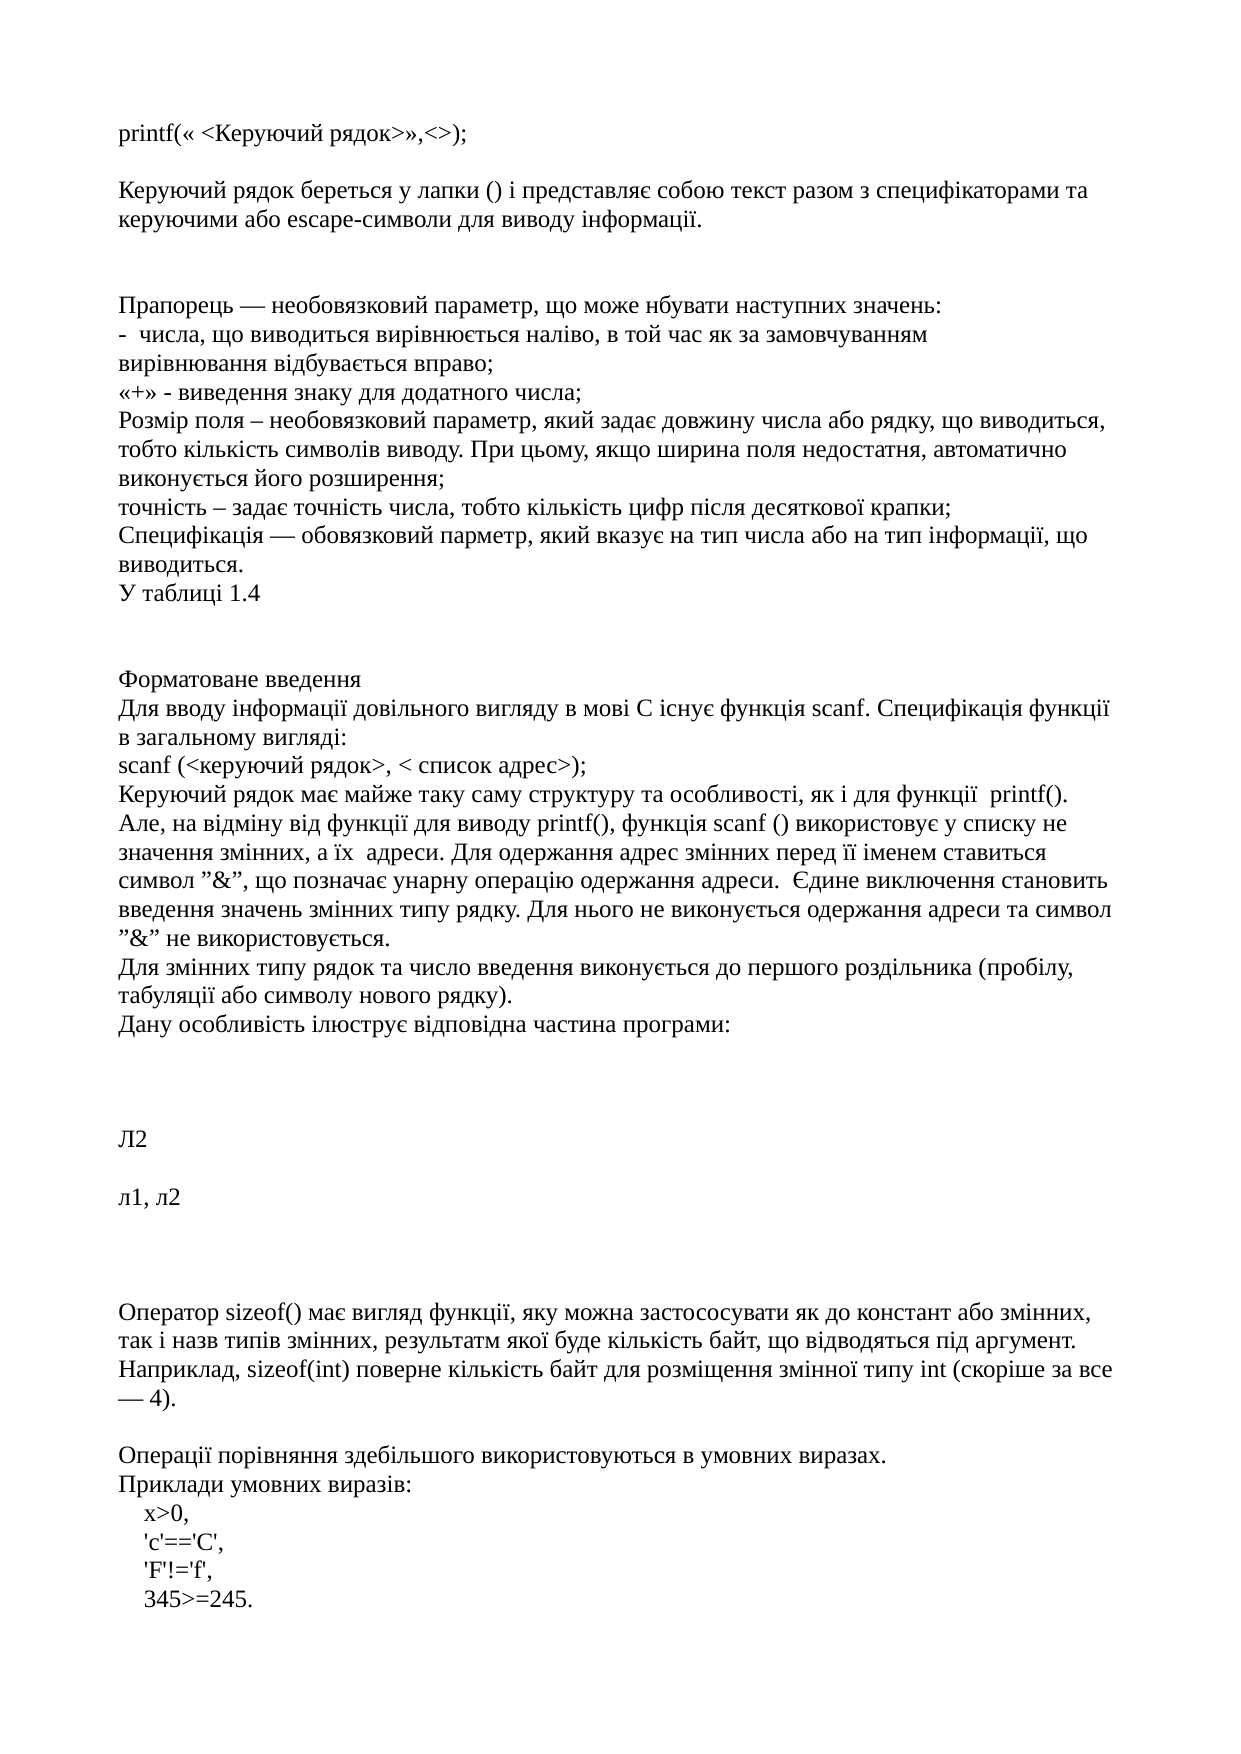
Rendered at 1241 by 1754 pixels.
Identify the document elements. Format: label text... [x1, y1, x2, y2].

text «+» - виведення знаку для додатного числа; [118, 377, 1122, 406]
text У таблиці 1.4 [118, 578, 1122, 607]
text  x>0, [118, 1498, 1122, 1527]
text printf(« <Керуючий рядок>»,<>); [118, 118, 1122, 147]
text Операції порівняння здебільшого використовуються в умовних виразах. [118, 1441, 1122, 1469]
text Специфікація — обовязковий парметр, який вказує на тип числа або на тип інформації, що виводиться. [118, 521, 1122, 578]
text Для змінних типу рядок та число введення виконується до першого роздільника (пробілу, табуляції або символу нового рядку). [118, 952, 1122, 1009]
text Приклади умовних виразів: [118, 1469, 1122, 1498]
text Керуючий рядок має майже таку саму структуру та особливості, як і для функції printf(). [118, 779, 1122, 808]
text Керуючий рядок береться у лапки () і представляє собою текст разом з специфікаторами та керуючими або escape-символи для виводу інформації. [118, 176, 1122, 233]
text Але, на відміну від функції для виводу printf(), функція scanf () використовує у списку не значення змінних, а їх адреси. Для одержання адрес змінних перед її іменем ставиться символ ”&”, що позначає унарну операцію одержання адреси. Єдине виключення становить введення значень змінних типу рядку. Для нього не виконується одержання адреси та символ ”&” не використовується. [118, 808, 1122, 952]
text Форматоване введення [118, 664, 1122, 693]
text Прапорець — необовязковий параметр, що може нбувати наступних значень: [118, 291, 1122, 319]
text Розмір поля – необовязковий параметр, який задає довжину числа або рядку, що виводиться, тобто кількість символів виводу. При цьому, якщо ширина поля недостатня, автоматично виконується його розширення; [118, 406, 1122, 492]
text Дану особливість ілюструє відповідна частина програми: [118, 1009, 1122, 1038]
text точність – задає точність числа, тобто кількість цифр після десяткової крапки; [118, 492, 1122, 521]
text л1, л2 [118, 1182, 1122, 1211]
text  'c'=='C', [118, 1527, 1122, 1556]
text - числа, що виводиться вирівнюється наліво, в той час як за замовчуванням [118, 319, 1122, 348]
text scanf (<керуючий рядок>, < список адрес>); [118, 751, 1122, 779]
text вирівнювання відбувається вправо; [118, 348, 1122, 377]
text Л2 [118, 1124, 1122, 1153]
text Оператор sizeof() має вигляд функції, яку можна застососувати як до констант або змінних, так і назв типів змінних, результатм якої буде кількість байт, що відводяться під аргумент. [118, 1297, 1122, 1354]
text  'F'!='f', [118, 1556, 1122, 1584]
text  345>=245. [118, 1584, 1122, 1613]
text Для вводу інформації довільного вигляду в мові C існує функція scanf. Специфікація функції в загальному вигляді: [118, 693, 1122, 751]
text Наприклад, sizеof(int) поверне кількість байт для розміщення змінної типу int (скоріше за все — 4). [118, 1354, 1122, 1412]
